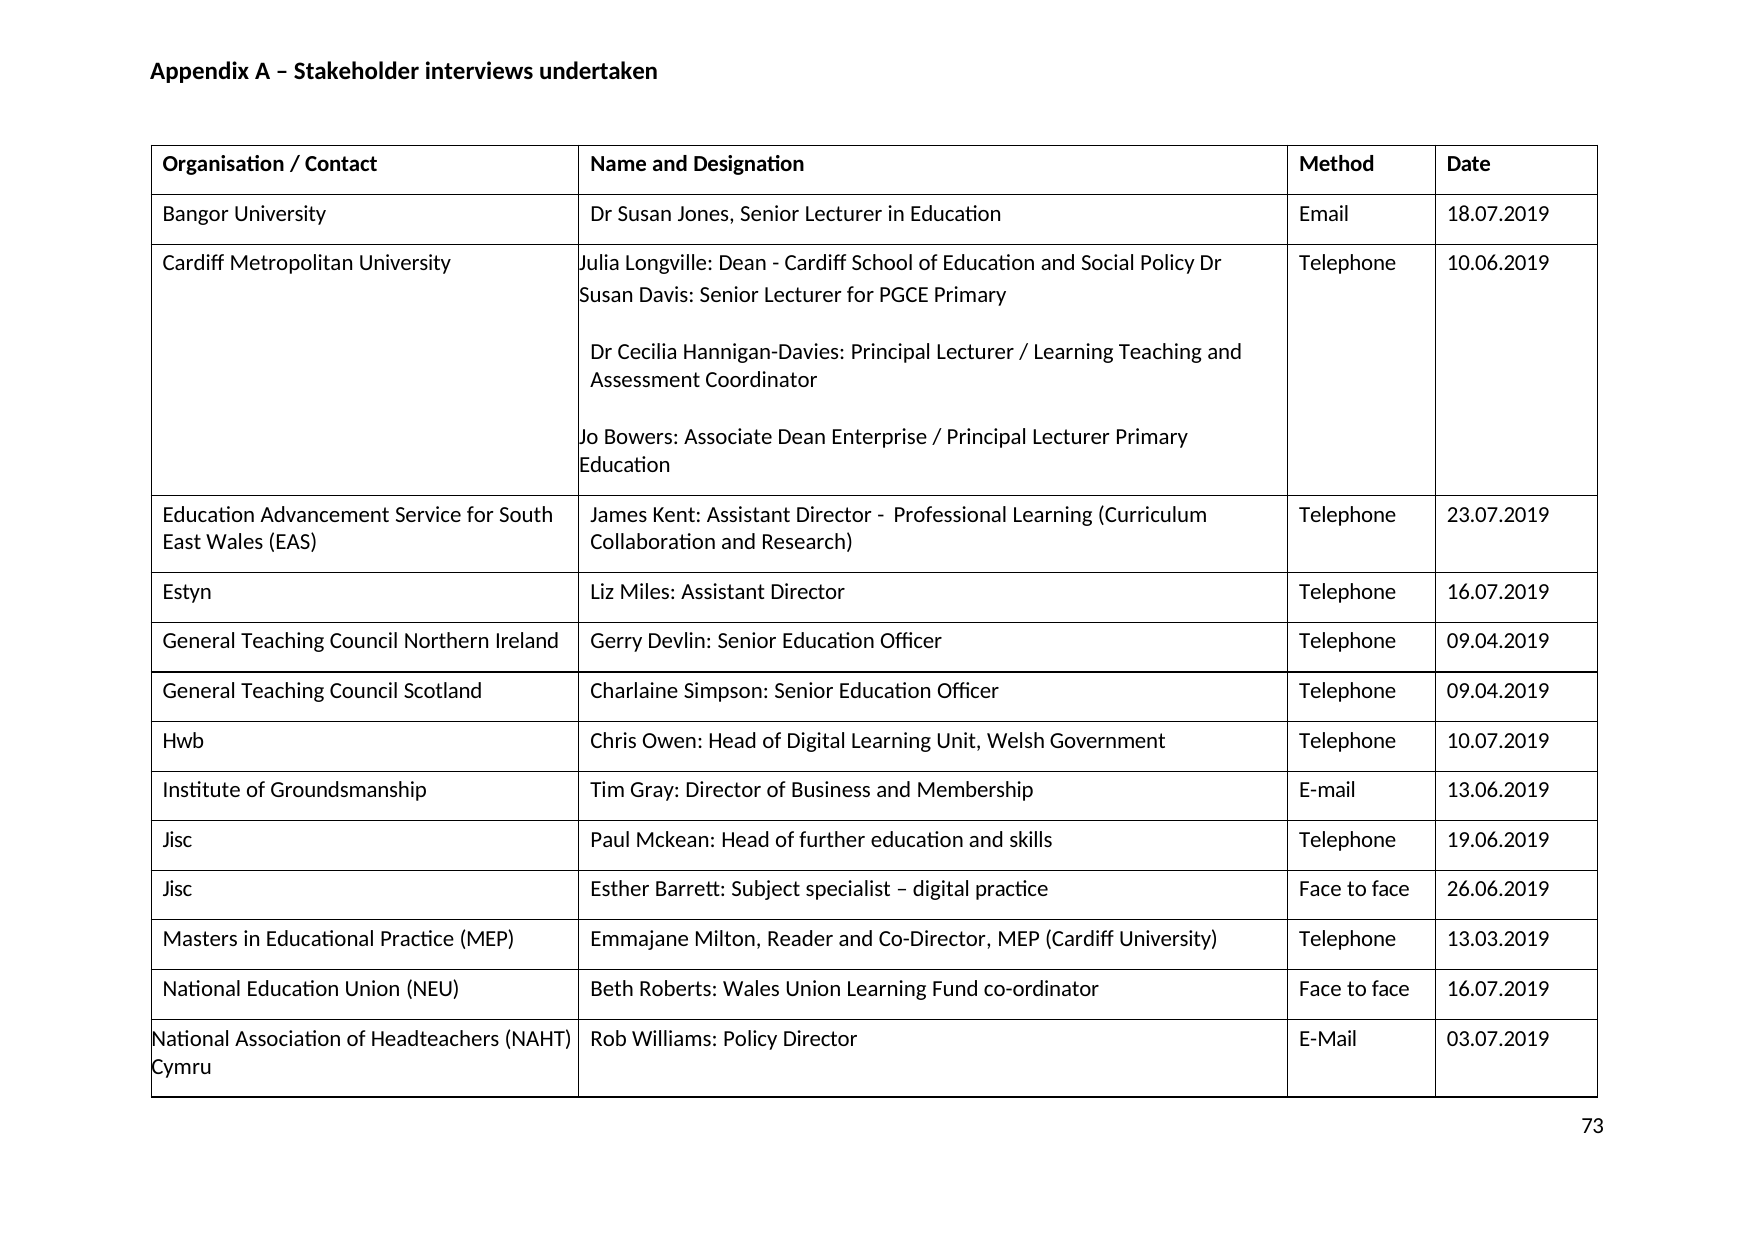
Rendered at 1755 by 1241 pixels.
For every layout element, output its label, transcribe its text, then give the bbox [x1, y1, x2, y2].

table_cell General Teaching Council Scotland [152, 673, 578, 721]
table_cell 26.06.2019 [1436, 871, 1597, 919]
table_cell Telephone [1288, 245, 1435, 495]
table_cell General Teaching Council Northern Ireland [152, 623, 578, 671]
table_cell Education Advancement Service for South East Wales (EAS) [152, 496, 578, 572]
table_cell Masters in Educational Practice (MEP) [152, 920, 578, 969]
table_cell Face to face [1288, 970, 1435, 1019]
table_cell Jisc [152, 871, 578, 919]
subtitle Appendix A – Stakeholder interviews undertaken [150, 55, 1610, 86]
table_cell Tim Gray: Director of Business and Membership [579, 772, 1287, 820]
table_cell Liz Miles: Assistant Director [579, 573, 1287, 622]
table_cell Gerry Devlin: Senior Education Officer [579, 623, 1287, 671]
table_cell James Kent: Assistant Director - Professional Learning (Curriculum Collaboration and Research) [579, 496, 1287, 572]
table_cell Telephone [1288, 821, 1435, 870]
table_cell Dr Susan Jones, Senior Lecturer in Education [579, 195, 1287, 244]
table_cell Telephone [1288, 673, 1435, 721]
table_cell Telephone [1288, 496, 1435, 572]
table_cell Beth Roberts: Wales Union Learning Fund co-ordinator [579, 970, 1287, 1019]
table_cell 13.06.2019 [1436, 772, 1597, 820]
table_header Method [1288, 146, 1435, 194]
table_cell Chris Owen: Head of Digital Learning Unit, Welsh Government [579, 722, 1287, 771]
table_cell Institute of Groundsmanship [152, 772, 578, 820]
table_cell Cardiff Metropolitan University [152, 245, 578, 495]
table_cell 23.07.2019 [1436, 496, 1597, 572]
table_cell 10.07.2019 [1436, 722, 1597, 771]
table_header Name and Designation [579, 146, 1287, 194]
table_cell 19.06.2019 [1436, 821, 1597, 870]
table_cell Telephone [1288, 722, 1435, 771]
table_cell Paul Mckean: Head of further education and skills [579, 821, 1287, 870]
table_cell Face to face [1288, 871, 1435, 919]
table_cell National Education Union (NEU) [152, 970, 578, 1019]
table_cell Telephone [1288, 573, 1435, 622]
table_cell Telephone [1288, 920, 1435, 969]
table_cell 03.07.2019 [1436, 1020, 1597, 1096]
table_cell Hwb [152, 722, 578, 771]
table_cell Esther Barrett: Subject specialist – digital practice [579, 871, 1287, 919]
table_cell Telephone [1288, 623, 1435, 671]
table_cell 09.04.2019 [1436, 673, 1597, 721]
table_cell 10.06.2019 [1436, 245, 1597, 495]
table_cell Jisc [152, 821, 578, 870]
table_cell 09.04.2019 [1436, 623, 1597, 671]
table_cell 16.07.2019 [1436, 970, 1597, 1019]
table_header Date [1436, 146, 1597, 194]
table_cell E-Mail [1288, 1020, 1435, 1096]
table_cell Estyn [152, 573, 578, 622]
table_cell Bangor University [152, 195, 578, 244]
table_cell Julia Longville: Dean - Cardiff School of Education and Social Policy Dr Susan Davis: Senior Lecturer for PGCE Primary Dr Cecilia Hannigan-Davies: Principal Lecturer / Learning Teaching and Assessment Coordinator Jo Bowers: Associate Dean Enterprise / Principal Lecturer Primary Education [579, 245, 1287, 495]
table_cell E-mail [1288, 772, 1435, 820]
table_cell 18.07.2019 [1436, 195, 1597, 244]
table_cell 13.03.2019 [1436, 920, 1597, 969]
table_cell Charlaine Simpson: Senior Education Officer [579, 673, 1287, 721]
table_header Organisation / Contact [152, 146, 578, 194]
table_cell 16.07.2019 [1436, 573, 1597, 622]
table_cell National Association of Headteachers (NAHT) Cymru [152, 1020, 578, 1096]
table_cell Rob Williams: Policy Director [579, 1020, 1287, 1096]
table_cell Email [1288, 195, 1435, 244]
table_cell Emmajane Milton, Reader and Co-Director, MEP (Cardiff University) [579, 920, 1287, 969]
